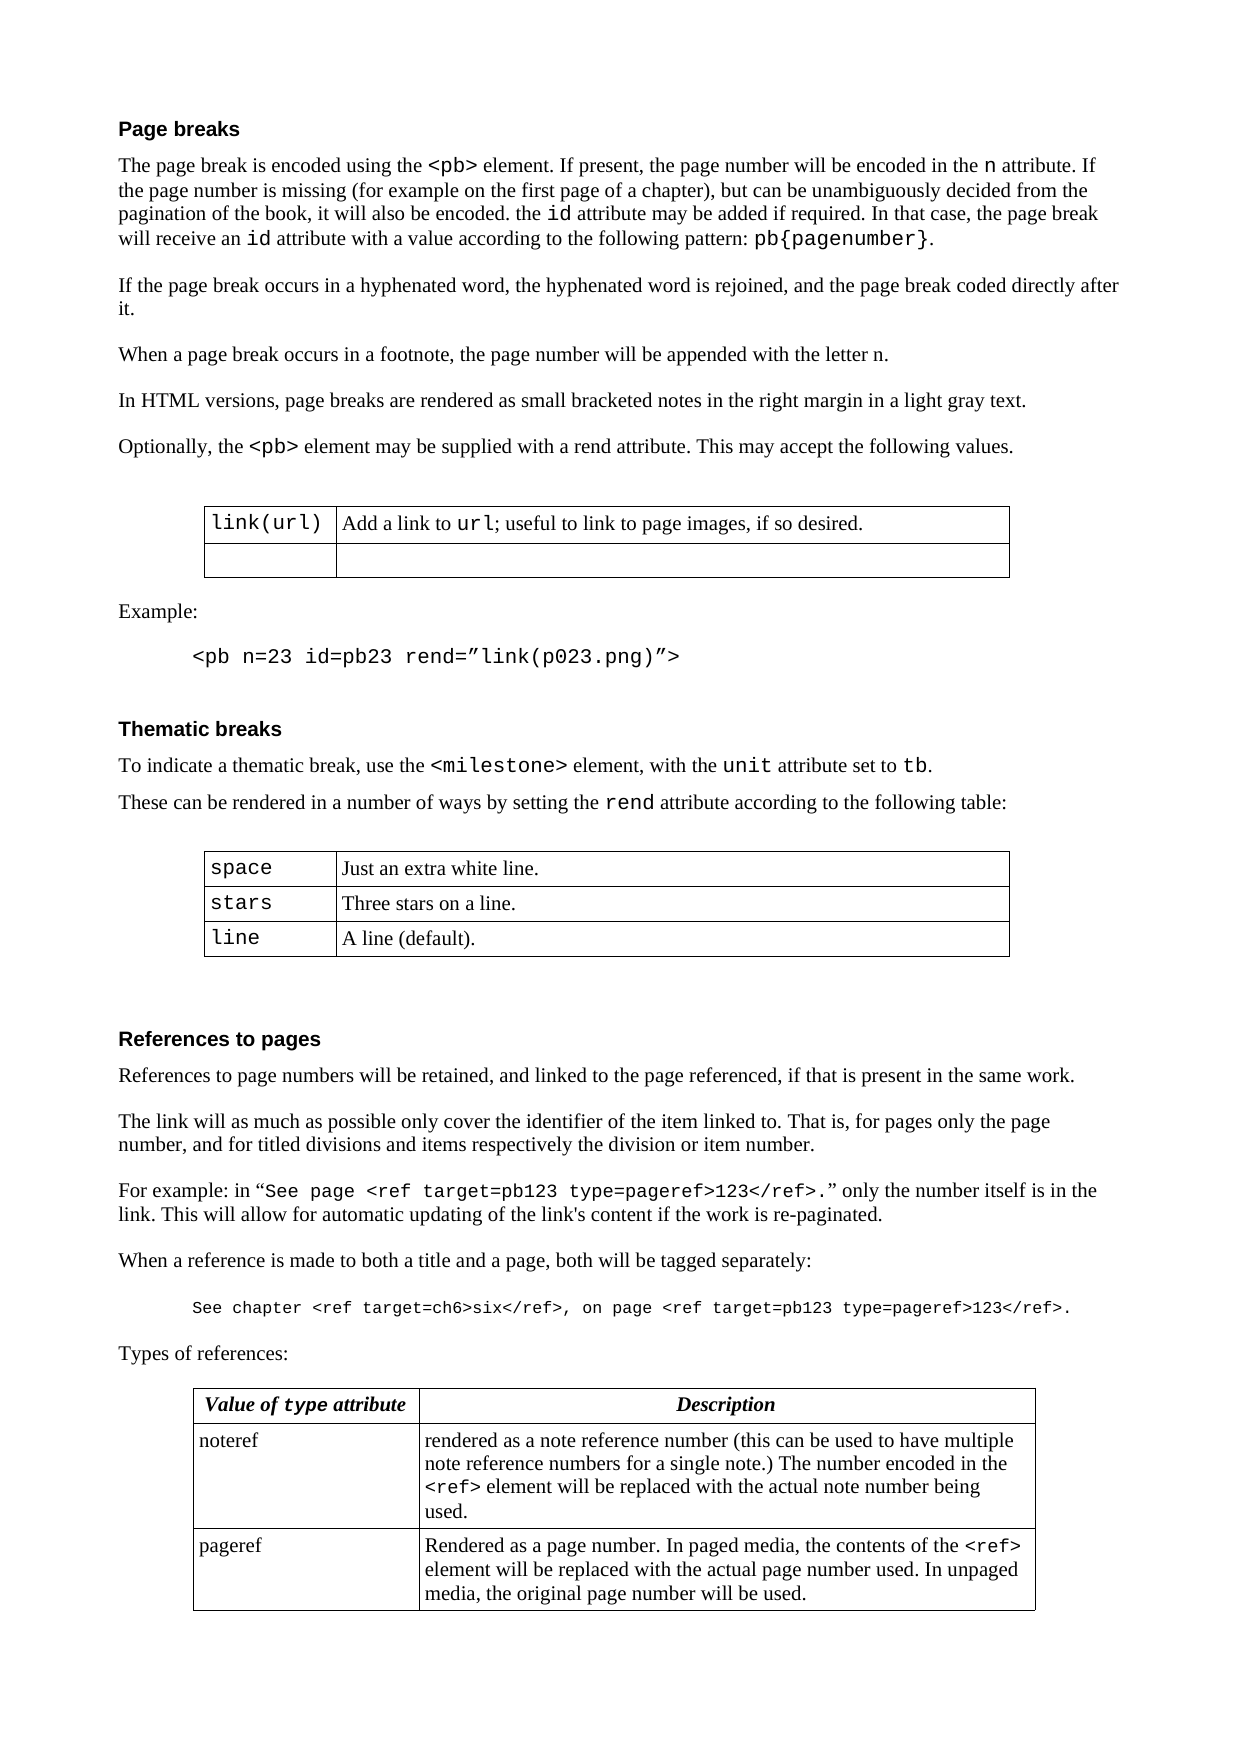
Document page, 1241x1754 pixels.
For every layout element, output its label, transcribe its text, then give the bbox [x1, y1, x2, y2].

text Optionally, the <pb> element may be supplied with a rend attribute. This may accept the following values. [118, 435, 1122, 460]
table_cell Rendered as a page number. In paged media, the contents of the <ref> element will be replaced with the actual page number used. In unpaged media, the original page number will be used. [420, 1529, 1035, 1610]
text Example: [118, 600, 1122, 623]
text In HTML versions, page breaks are rendered as small bracketed notes in the right margin in a light gray text. [118, 389, 1122, 412]
text See chapter <ref target=ch6>six</ref>, on page <ref target=pb123 type=pageref>123</ref>. [118, 1295, 1122, 1318]
text When a page break occurs in a footnote, the page number will be appended with the letter n. [118, 343, 1122, 366]
table_cell rendered as a note reference number (this can be used to have multiple note reference numbers for a single note.) The number encoded in the <ref> element will be replaced with the actual note number being used. [420, 1424, 1035, 1528]
subtitle Thematic breaks [118, 718, 1122, 741]
text Types of references: [118, 1341, 1122, 1364]
text To indicate a thematic break, use the <milestone> element, with the unit attribute set to tb. [118, 754, 1122, 778]
text For example: in “See page <ref target=pb123 type=pageref>123</ref>.” only the number itself is in the link. This will allow for automatic updating of the link's content if the work is re-paginated. [118, 1178, 1122, 1226]
table_cell noteref [194, 1424, 419, 1528]
table_header Add a link to url; useful to link to page images, if so desired. [337, 507, 1009, 543]
table_cell pageref [194, 1529, 419, 1610]
text These can be rendered in a number of ways by setting the rend attribute according to the following table: [118, 791, 1122, 816]
text If the page break occurs in a hyphenated word, the hyphenated word is rejoined, and the page break coded directly after it. [118, 274, 1122, 320]
table_header Value of type attribute [194, 1389, 419, 1423]
subtitle References to pages [118, 1028, 1122, 1051]
table_cell stars [205, 887, 336, 921]
text <pb n=23 id=pb23 rend=”link(p023.png)”> [118, 646, 1122, 670]
table_cell [337, 544, 1009, 577]
table_cell line [205, 922, 336, 956]
table_cell Three stars on a line. [337, 887, 1009, 921]
subtitle Page breaks [118, 118, 1122, 141]
table_header Just an extra white line. [337, 852, 1009, 886]
text The page break is encoded using the <pb> element. If present, the page number will be encoded in the n attribute. If the page number is missing (for example on the first page of a chapter), but can be unambiguously decided from the pagination of the book, it will also be encoded. the id attribute may be added if required. In that case, the page break will receive an id attribute with a value according to the following pattern: pb{pagenumber}. [118, 154, 1122, 251]
text The link will as much as possible only cover the identifier of the item linked to. That is, for pages only the page number, and for titled divisions and items respectively the division or item number. [118, 1109, 1122, 1156]
table_cell A line (default). [337, 922, 1009, 956]
table_cell [205, 544, 336, 577]
text When a reference is made to both a title and a page, both will be tagged separately: [118, 1249, 1122, 1272]
text References to page numbers will be retained, and linked to the page referenced, if that is present in the same work. [118, 1063, 1122, 1086]
table_header Description [420, 1389, 1035, 1423]
table_header link(url) [205, 507, 336, 543]
table_header space [205, 852, 336, 886]
